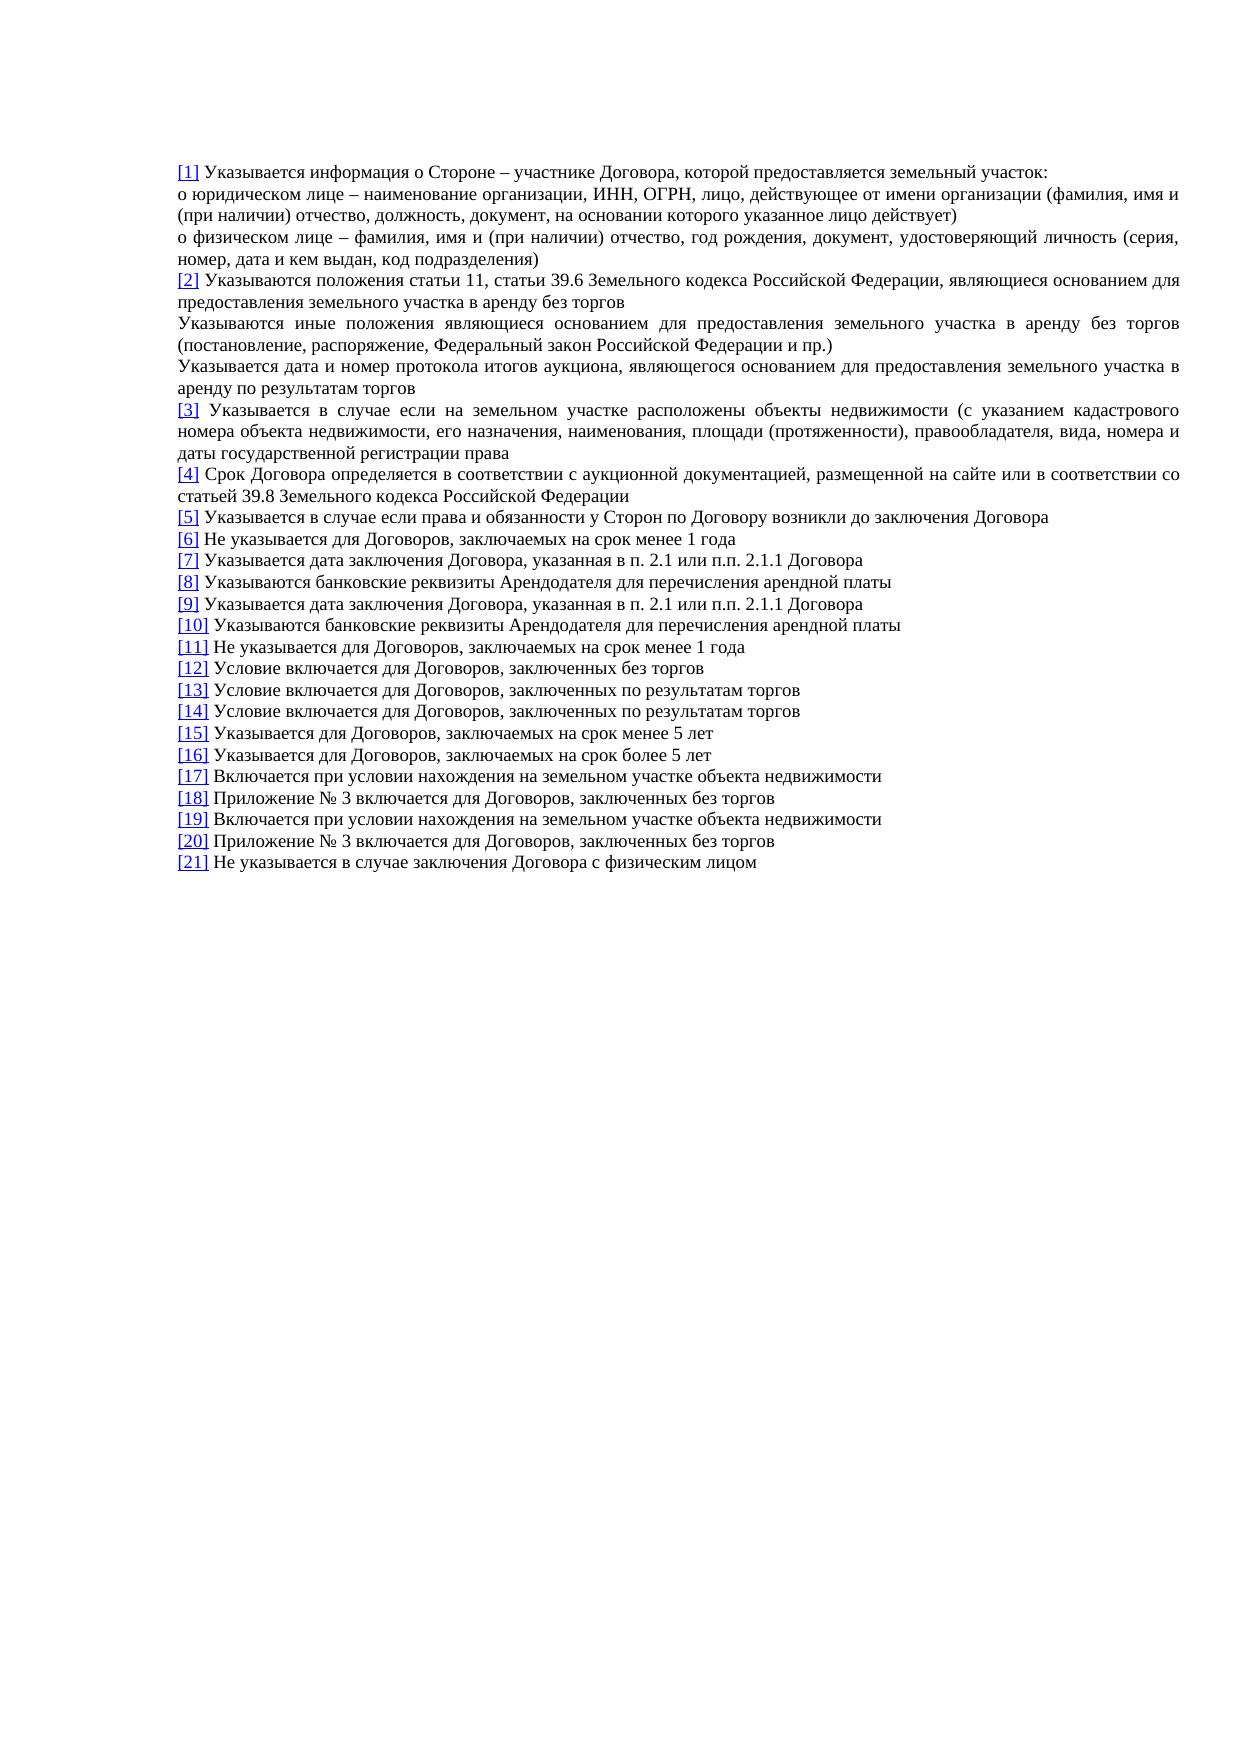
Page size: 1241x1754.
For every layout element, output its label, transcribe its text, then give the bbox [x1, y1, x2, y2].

text [7] Указывается дата заключения Договора, указанная в п. 2.1 или п.п. 2.1.1 Договора [177, 549, 1181, 571]
text [11] Не указывается для Договоров, заключаемых на срок менее 1 года [177, 636, 1181, 657]
text [15] Указывается для Договоров, заключаемых на срок менее 5 лет [177, 722, 1181, 743]
text [12] Условие включается для Договоров, заключенных без торгов [177, 657, 1181, 679]
text [16] Указывается для Договоров, заключаемых на срок более 5 лет [177, 743, 1181, 765]
text [9] Указывается дата заключения Договора, указанная в п. 2.1 или п.п. 2.1.1 Договора [177, 592, 1181, 614]
text Указывается дата и номер протокола итогов аукциона, являющегося основанием для предоставления земельного участка в аренду по результатам торгов [177, 355, 1181, 398]
text [4] Срок Договора определяется в соответствии с аукционной документацией, размещенной на сайте или в соответствии со статьей 39.8 Земельного кодекса Российской Федерации [177, 463, 1181, 506]
text [19] Включается при условии нахождения на земельном участке объекта недвижимости [177, 808, 1181, 830]
text [6] Не указывается для Договоров, заключаемых на срок менее 1 года [177, 528, 1181, 549]
text [1] Указывается информация о Стороне – участнике Договора, которой предоставляется земельный участок: [177, 161, 1181, 183]
text [18] Приложение № 3 включается для Договоров, заключенных без торгов [177, 787, 1181, 808]
text [2] Указываются положения статьи 11, статьи 39.6 Земельного кодекса Российской Федерации, являющиеся основанием для предоставления земельного участка в аренду без торгов [177, 269, 1181, 312]
text [13] Условие включается для Договоров, заключенных по результатам торгов [177, 679, 1181, 700]
text [17] Включается при условии нахождения на земельном участке объекта недвижимости [177, 765, 1181, 787]
text о юридическом лице – наименование организации, ИНН, ОГРН, лицо, действующее от имени организации (фамилия, имя и (при наличии) отчество, должность, документ, на основании которого указанное лицо действует) [177, 183, 1181, 226]
text [10] Указываются банковские реквизиты Арендодателя для перечисления арендной платы [177, 614, 1181, 636]
text о физическом лице – фамилия, имя и (при наличии) отчество, год рождения, документ, удостоверяющий личность (серия, номер, дата и кем выдан, код подразделения) [177, 226, 1181, 269]
text [5] Указывается в случае если права и обязанности у Сторон по Договору возникли до заключения Договора [177, 506, 1181, 528]
text [3] Указывается в случае если на земельном участке расположены объекты недвижимости (с указанием кадастрового номера объекта недвижимости, его назначения, наименования, площади (протяженности), правообладателя, вида, номера и даты государственной регистрации права [177, 398, 1181, 463]
text Указываются иные положения являющиеся основанием для предоставления земельного участка в аренду без торгов (постановление, распоряжение, Федеральный закон Российской Федерации и пр.) [177, 312, 1181, 355]
text [8] Указываются банковские реквизиты Арендодателя для перечисления арендной платы [177, 571, 1181, 592]
text [20] Приложение № 3 включается для Договоров, заключенных без торгов [177, 830, 1181, 851]
text [21] Не указывается в случае заключения Договора с физическим лицом [177, 851, 1181, 873]
text [14] Условие включается для Договоров, заключенных по результатам торгов [177, 700, 1181, 722]
